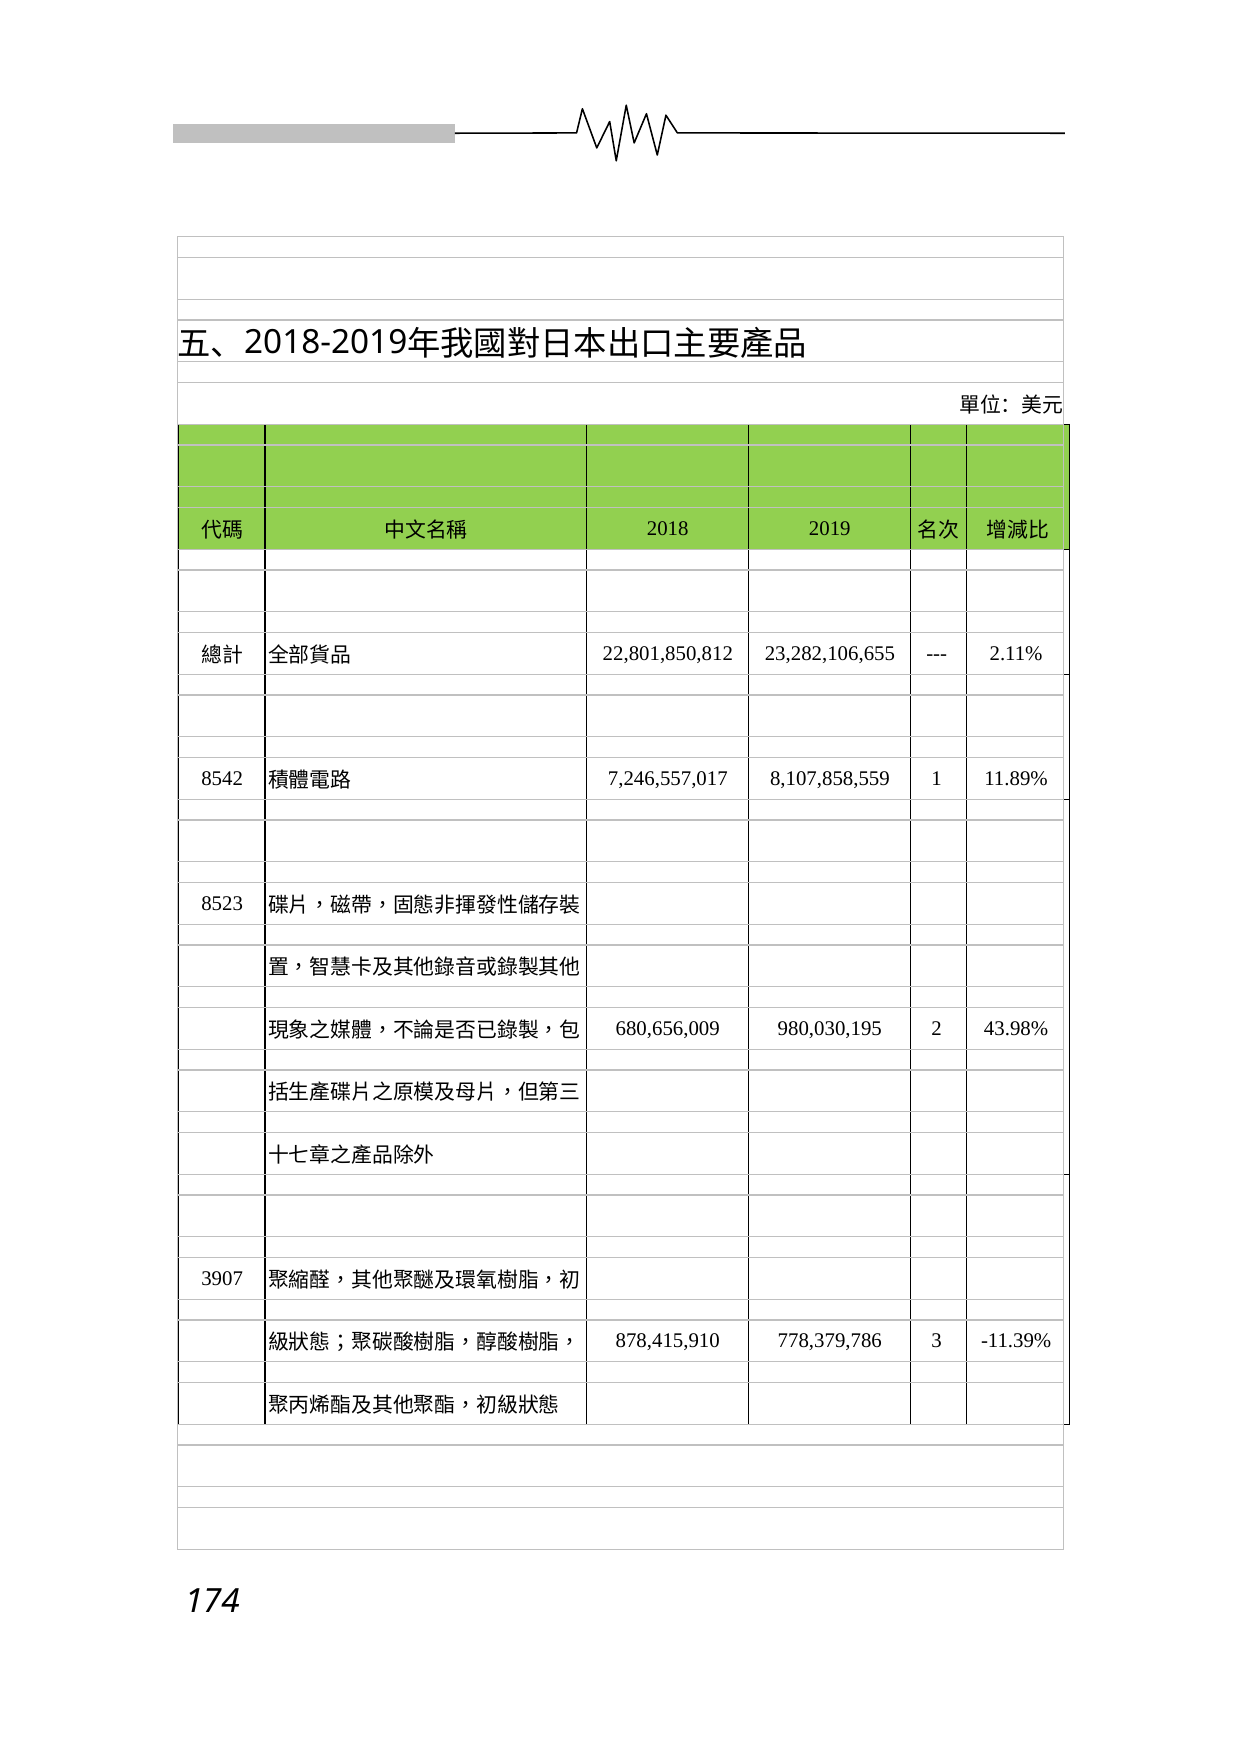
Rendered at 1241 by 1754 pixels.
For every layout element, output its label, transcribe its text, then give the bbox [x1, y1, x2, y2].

table_cell [179, 1133, 264, 1174]
table_cell 全部貨品 [266, 633, 586, 674]
table_cell 878,415,910 [587, 1321, 748, 1361]
table_cell [967, 737, 1063, 757]
table_cell 8523 [179, 883, 264, 924]
table_cell 23,282,106,655 [749, 633, 910, 674]
table_header [179, 446, 264, 486]
table_cell [587, 571, 748, 611]
table_cell [967, 1071, 1063, 1111]
table_cell [587, 550, 748, 569]
table_cell [967, 1175, 1063, 1194]
table_cell [967, 1300, 1063, 1319]
table_cell [911, 800, 966, 819]
table_cell [266, 612, 586, 632]
table_cell --- [911, 633, 966, 674]
table_cell [749, 1300, 910, 1319]
table_header [1064, 425, 1069, 549]
table_header 名次 [911, 508, 966, 549]
table_cell [749, 571, 910, 611]
table_cell [967, 1196, 1063, 1236]
table_cell [179, 550, 264, 569]
table_cell 43.98% [967, 1008, 1063, 1049]
table_cell [179, 1112, 264, 1132]
text [178, 362, 1063, 382]
table_cell [749, 1175, 910, 1194]
table_cell [967, 1112, 1063, 1132]
table_cell 680,656,009 [587, 1008, 748, 1049]
table_header [266, 487, 586, 507]
table_header [179, 487, 264, 507]
table_cell 碟片，磁帶，固態非揮發性儲存裝 [266, 883, 586, 924]
table_cell 積體電路 [266, 758, 586, 799]
table_cell 778,379,786 [749, 1321, 910, 1361]
table_cell [749, 675, 910, 694]
table_cell 現象之媒體，不論是否已錄製，包 [266, 1008, 586, 1049]
table_cell [587, 1237, 748, 1257]
table_header [587, 487, 748, 507]
table_cell [179, 925, 264, 944]
table_cell [967, 696, 1063, 736]
table_cell [266, 862, 586, 882]
table_cell 聚丙烯酯及其他聚酯，初級狀態 [266, 1383, 586, 1424]
table_cell [749, 1383, 910, 1424]
table_cell 十七章之產品除外 [266, 1133, 586, 1174]
table_cell [911, 1050, 966, 1069]
table_cell [179, 1050, 264, 1069]
table_header [587, 425, 748, 444]
table_cell 3907 [179, 1258, 264, 1299]
table_cell [179, 737, 264, 757]
table_cell [967, 1362, 1063, 1382]
table_cell [911, 925, 966, 944]
table_header [587, 446, 748, 486]
table_cell 22,801,850,812 [587, 633, 748, 674]
table_cell [266, 1362, 586, 1382]
table_cell [587, 1050, 748, 1069]
table_cell [266, 1112, 586, 1132]
table_cell [179, 1196, 264, 1236]
table_cell 括生產碟片之原模及母片，但第三 [266, 1071, 586, 1111]
table_cell [587, 1112, 748, 1132]
table_cell [911, 1071, 966, 1111]
table_cell [967, 1237, 1063, 1257]
table_cell [749, 1133, 910, 1174]
table_cell [179, 696, 264, 736]
table_cell [179, 1237, 264, 1257]
table_cell [587, 1383, 748, 1424]
table_header [911, 487, 966, 507]
table_cell --- [911, 612, 966, 632]
table_cell [587, 883, 748, 924]
table_cell [911, 1196, 966, 1236]
table_cell 1 [911, 758, 966, 799]
table_cell [266, 800, 586, 819]
table_cell [266, 675, 586, 694]
table_cell [179, 1008, 264, 1049]
table_cell [1064, 550, 1069, 674]
table_cell [911, 1175, 966, 1194]
table_cell [266, 696, 586, 736]
table_cell [587, 1071, 748, 1111]
table_cell [967, 612, 1063, 632]
table_cell [911, 987, 966, 1007]
table_cell [967, 987, 1063, 1007]
table_cell [587, 821, 748, 861]
table_cell [967, 1383, 1063, 1424]
table_cell [266, 550, 586, 569]
table_cell [749, 1112, 910, 1132]
table_cell [749, 800, 910, 819]
table_cell [967, 946, 1063, 986]
table_header 2018 [587, 508, 748, 549]
table_cell [967, 925, 1063, 944]
text 單位：美元 [178, 383, 1063, 424]
table_cell [179, 1175, 264, 1194]
table_cell [587, 800, 748, 819]
table_cell --- [911, 571, 966, 611]
table_cell 3 [911, 1321, 966, 1361]
table_header [911, 425, 966, 444]
table_cell [266, 987, 586, 1007]
table_header [967, 425, 1063, 444]
table_cell [967, 800, 1063, 819]
table_header [266, 446, 586, 486]
table_cell --- [911, 550, 966, 569]
table_header [911, 446, 966, 486]
table_cell [587, 1133, 748, 1174]
table_cell [967, 550, 1063, 569]
table_cell [266, 1196, 586, 1236]
table_cell [967, 571, 1063, 611]
table_cell [179, 1362, 264, 1382]
table_cell [749, 925, 910, 944]
table_cell [179, 1383, 264, 1424]
table_cell [587, 1196, 748, 1236]
table_cell [911, 1383, 966, 1424]
table_cell [179, 946, 264, 986]
table_cell [967, 1050, 1063, 1069]
table_cell [911, 1300, 966, 1319]
table_cell [967, 862, 1063, 882]
table_cell [911, 883, 966, 924]
table_header [749, 446, 910, 486]
table_cell [749, 550, 910, 569]
table_cell [967, 883, 1063, 924]
table_cell [749, 987, 910, 1007]
table_cell [587, 675, 748, 694]
table_header [967, 487, 1063, 507]
table_cell [749, 1071, 910, 1111]
table_cell [1064, 1175, 1069, 1424]
table_cell [911, 1237, 966, 1257]
table_header 增減比 [967, 508, 1063, 549]
table_cell 8,107,858,559 [749, 758, 910, 799]
table_cell [179, 800, 264, 819]
table_cell [749, 821, 910, 861]
table_cell [266, 1175, 586, 1194]
table_cell [749, 612, 910, 632]
table_cell [587, 1258, 748, 1299]
table_cell [266, 1300, 586, 1319]
table_cell 980,030,195 [749, 1008, 910, 1049]
table_cell [911, 737, 966, 757]
table_cell [587, 925, 748, 944]
table_cell [911, 1362, 966, 1382]
table_cell [179, 675, 264, 694]
table_cell [967, 821, 1063, 861]
table_cell [749, 862, 910, 882]
table_cell [911, 821, 966, 861]
table_cell 置，智慧卡及其他錄音或錄製其他 [266, 946, 586, 986]
table_cell [749, 737, 910, 757]
table_cell 2.11% [967, 633, 1063, 674]
table_cell [179, 571, 264, 611]
table_cell [266, 821, 586, 861]
table_cell [587, 1362, 748, 1382]
table_cell [749, 883, 910, 924]
table_cell [967, 675, 1063, 694]
table_cell [911, 1112, 966, 1132]
table_cell [749, 1050, 910, 1069]
table_cell [911, 696, 966, 736]
table_cell [1064, 675, 1069, 799]
table_header [749, 425, 910, 444]
table_header [179, 425, 264, 444]
table_cell [587, 1300, 748, 1319]
table_cell [179, 1300, 264, 1319]
table_cell [587, 1175, 748, 1194]
table_cell [587, 696, 748, 736]
table_cell -11.39% [967, 1321, 1063, 1361]
table_cell [179, 612, 264, 632]
table_cell [911, 946, 966, 986]
table_header [749, 487, 910, 507]
table_cell [266, 925, 586, 944]
table_cell [911, 1133, 966, 1174]
table_cell 級狀態；聚碳酸樹脂，醇酸樹脂， [266, 1321, 586, 1361]
table_cell [266, 737, 586, 757]
table_header [967, 446, 1063, 486]
table_header [266, 425, 586, 444]
table_cell [749, 1196, 910, 1236]
table_cell [179, 1071, 264, 1111]
table_cell 8542 [179, 758, 264, 799]
table_cell [967, 1258, 1063, 1299]
table_cell [587, 862, 748, 882]
table_cell [749, 1362, 910, 1382]
table_cell [587, 987, 748, 1007]
table_cell [911, 675, 966, 694]
text 五、2018-2019年我國對日本出口主要產品 [178, 321, 1063, 361]
table_cell [266, 1237, 586, 1257]
table_cell 總計 [179, 633, 264, 674]
table_cell [587, 737, 748, 757]
text [178, 300, 1063, 319]
table_cell 聚縮醛，其他聚醚及環氧樹脂，初 [266, 1258, 586, 1299]
table_cell [749, 696, 910, 736]
table_header 中文名稱 [266, 508, 586, 549]
table_cell 11.89% [967, 758, 1063, 799]
table_cell [179, 821, 264, 861]
table_cell [911, 862, 966, 882]
table_cell [179, 987, 264, 1007]
table_cell [179, 862, 264, 882]
table_cell [1064, 800, 1069, 1174]
table_cell 7,246,557,017 [587, 758, 748, 799]
table_cell [749, 1237, 910, 1257]
table_cell [266, 571, 586, 611]
table_header 代碼 [179, 508, 264, 549]
table_cell 2 [911, 1008, 966, 1049]
table_cell [587, 612, 748, 632]
table_cell [967, 1133, 1063, 1174]
table_cell [749, 1258, 910, 1299]
table_cell [911, 1258, 966, 1299]
table_cell [266, 1050, 586, 1069]
table_cell [587, 946, 748, 986]
table_cell [749, 946, 910, 986]
table_header 2019 [749, 508, 910, 549]
table_cell [179, 1321, 264, 1361]
